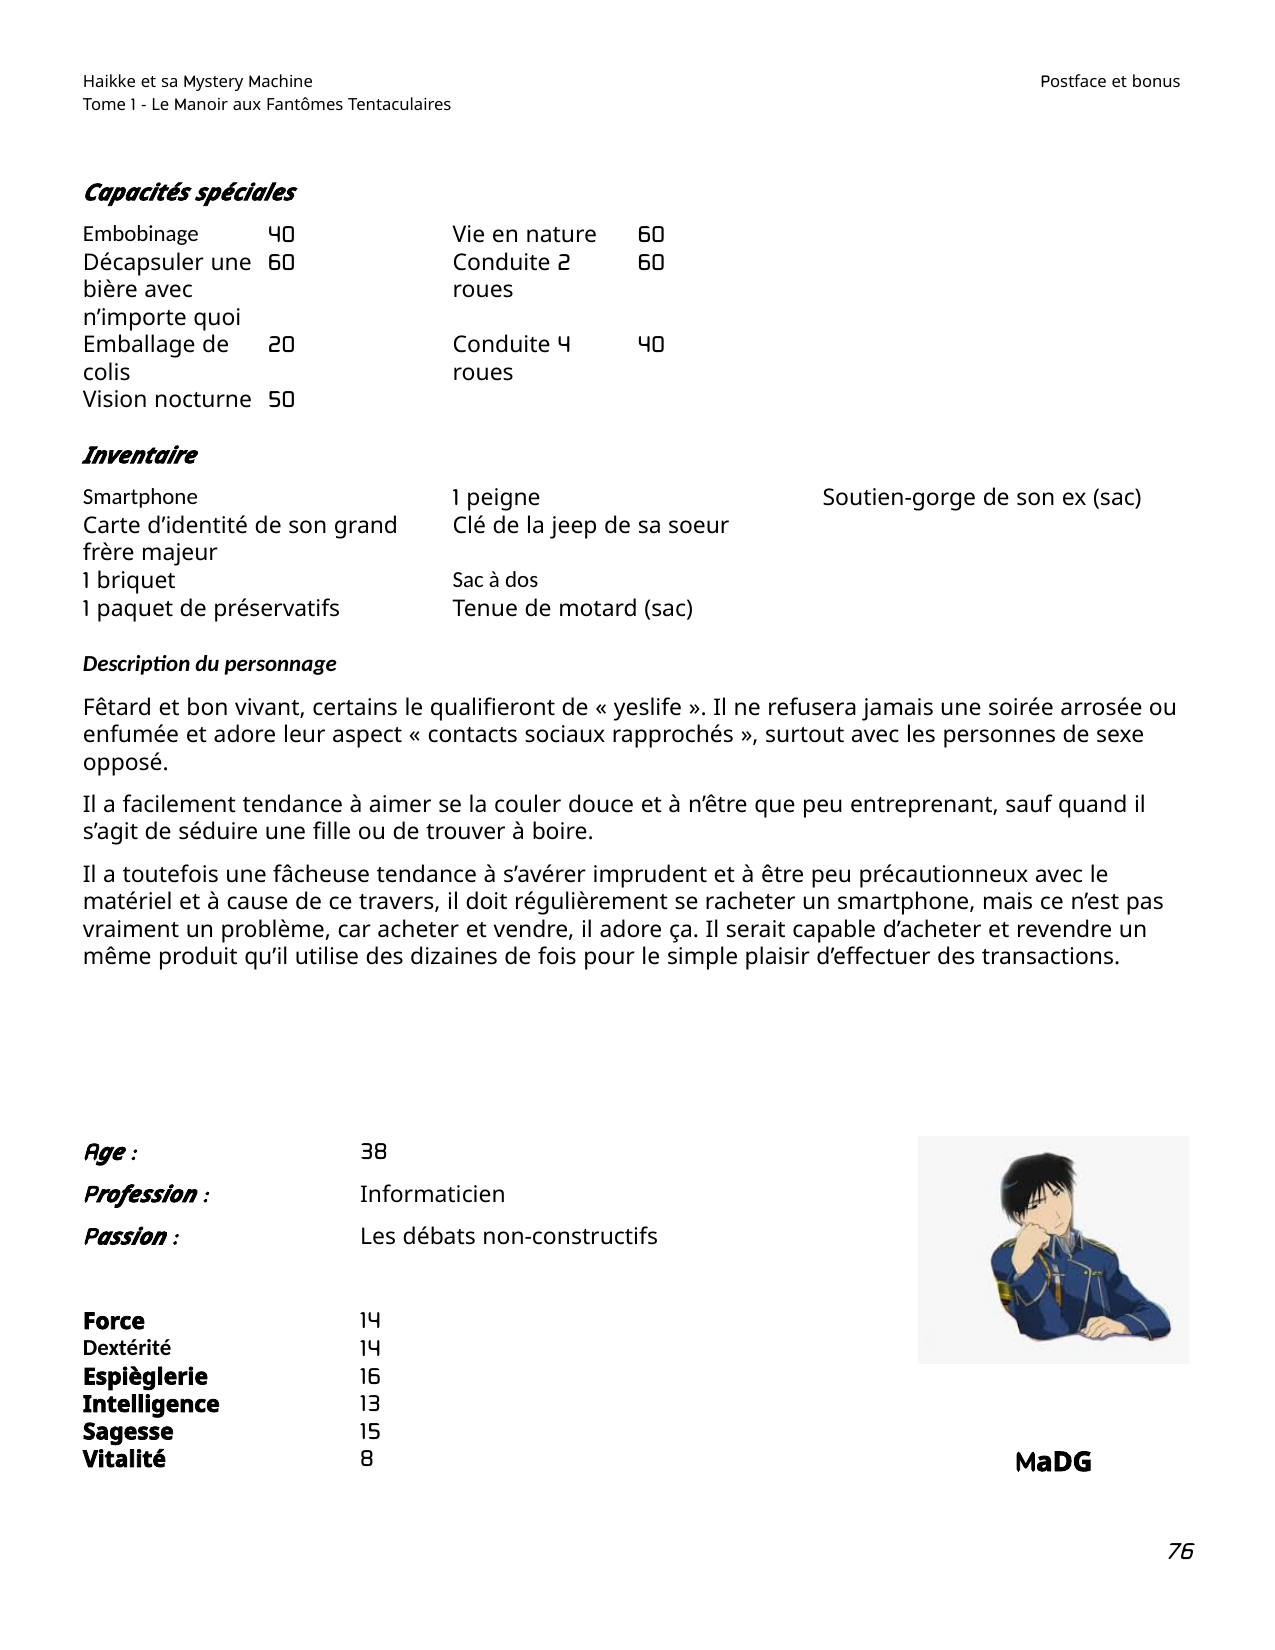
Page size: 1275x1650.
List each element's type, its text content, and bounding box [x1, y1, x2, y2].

table_cell [823, 510, 1192, 565]
table_cell 20 [268, 330, 452, 385]
table_cell [823, 385, 1007, 412]
table_cell MaDG [915, 1444, 1192, 1476]
table_cell 16 [360, 1361, 637, 1389]
table_cell 40 [638, 330, 822, 385]
table_cell 1 paquet de préservatifs [83, 594, 452, 621]
table_cell Description du personnage [83, 621, 1192, 692]
table_cell Emballage de colis [83, 330, 268, 385]
table_cell [83, 1264, 360, 1306]
table_cell Vision nocturne [83, 385, 268, 412]
table_cell 1 briquet [83, 565, 452, 593]
table_cell [453, 385, 637, 412]
table_header Capacités spéciales [83, 177, 1192, 413]
table_cell Espièglerie [83, 1361, 360, 1389]
table_cell Profession : [83, 1179, 360, 1221]
table_cell [638, 1264, 915, 1476]
table_cell Sac à dos [453, 565, 822, 593]
table_cell Inventaire [83, 413, 1192, 483]
table_cell [1007, 248, 1192, 330]
table_header Fêtard et bon vivant, certains le qualifieront de « yeslife ». Il ne refusera jamais une soirée arrosée ou enfumée et adore leur aspect « contacts sociaux rapprochés », surtout avec les personnes de sexe opposé. Il a facilement tendance à aimer se la couler douce et à n’être que peu entreprenant, sauf quand il s’agit de séduire une fille ou de trouver à boire. Il a toutefois une fâcheuse tendance à s’avérer imprudent et à être peu précautionneux avec le matériel et à cause de ce travers, il doit régulièrement se racheter un smartphone, mais ce n’est pas vraiment un problème, car acheter et vendre, il adore ça. Il serait capable d’acheter et revendre un même produit qu’il utilise des dizaines de fois pour le simple plaisir d’effectuer des transactions. [83, 692, 1192, 1094]
table_header [915, 1137, 1192, 1444]
table_cell Décapsuler une bière avec n’importe quoi [83, 248, 268, 330]
table_header 40 [268, 220, 452, 247]
table_cell 14 [360, 1334, 637, 1361]
table_cell 8 [360, 1444, 637, 1476]
table_header Soutien-gorge de son ex (sac) [823, 483, 1192, 510]
table_header [823, 220, 1007, 247]
table_cell Conduite 2 roues [453, 248, 637, 330]
table_cell [823, 565, 1192, 593]
table_header Embobinage [83, 220, 268, 247]
table_cell Clé de la jeep de sa soeur [453, 510, 822, 565]
table_cell Intelligence [83, 1389, 360, 1416]
table_cell [823, 330, 1007, 385]
table_cell [823, 594, 1192, 621]
table_cell Tenue de motard (sac) [453, 594, 822, 621]
table_cell Vitalité [83, 1444, 360, 1476]
table_header 38 [360, 1137, 915, 1179]
table_cell [1007, 330, 1192, 385]
table_cell [823, 248, 1007, 330]
table_cell 15 [360, 1416, 637, 1444]
table_cell Carte d’identité de son grand frère majeur [83, 510, 452, 565]
table_cell 60 [268, 248, 452, 330]
table_cell Dextérité [83, 1334, 360, 1361]
table_cell 13 [360, 1389, 637, 1416]
table_cell 14 [360, 1306, 637, 1333]
table_cell [1007, 385, 1192, 412]
table_cell [638, 385, 822, 412]
table_cell Sagesse [83, 1416, 360, 1444]
table_header Vie en nature [453, 220, 637, 247]
table_header Age : [83, 1137, 360, 1179]
table_cell Passion : [83, 1221, 360, 1264]
table_header 60 [638, 220, 822, 247]
picture [917, 1136, 1190, 1364]
table_cell Conduite 4 roues [453, 330, 637, 385]
table_cell 50 [268, 385, 452, 412]
table_header [1007, 220, 1192, 247]
table_cell Informaticien [360, 1179, 915, 1221]
table_cell Force [83, 1306, 360, 1333]
table_header 1 peigne [453, 483, 822, 510]
table_cell 60 [638, 248, 822, 330]
table_header Smartphone [83, 483, 452, 510]
table_cell [360, 1264, 637, 1306]
table_cell Les débats non-constructifs [360, 1221, 915, 1264]
